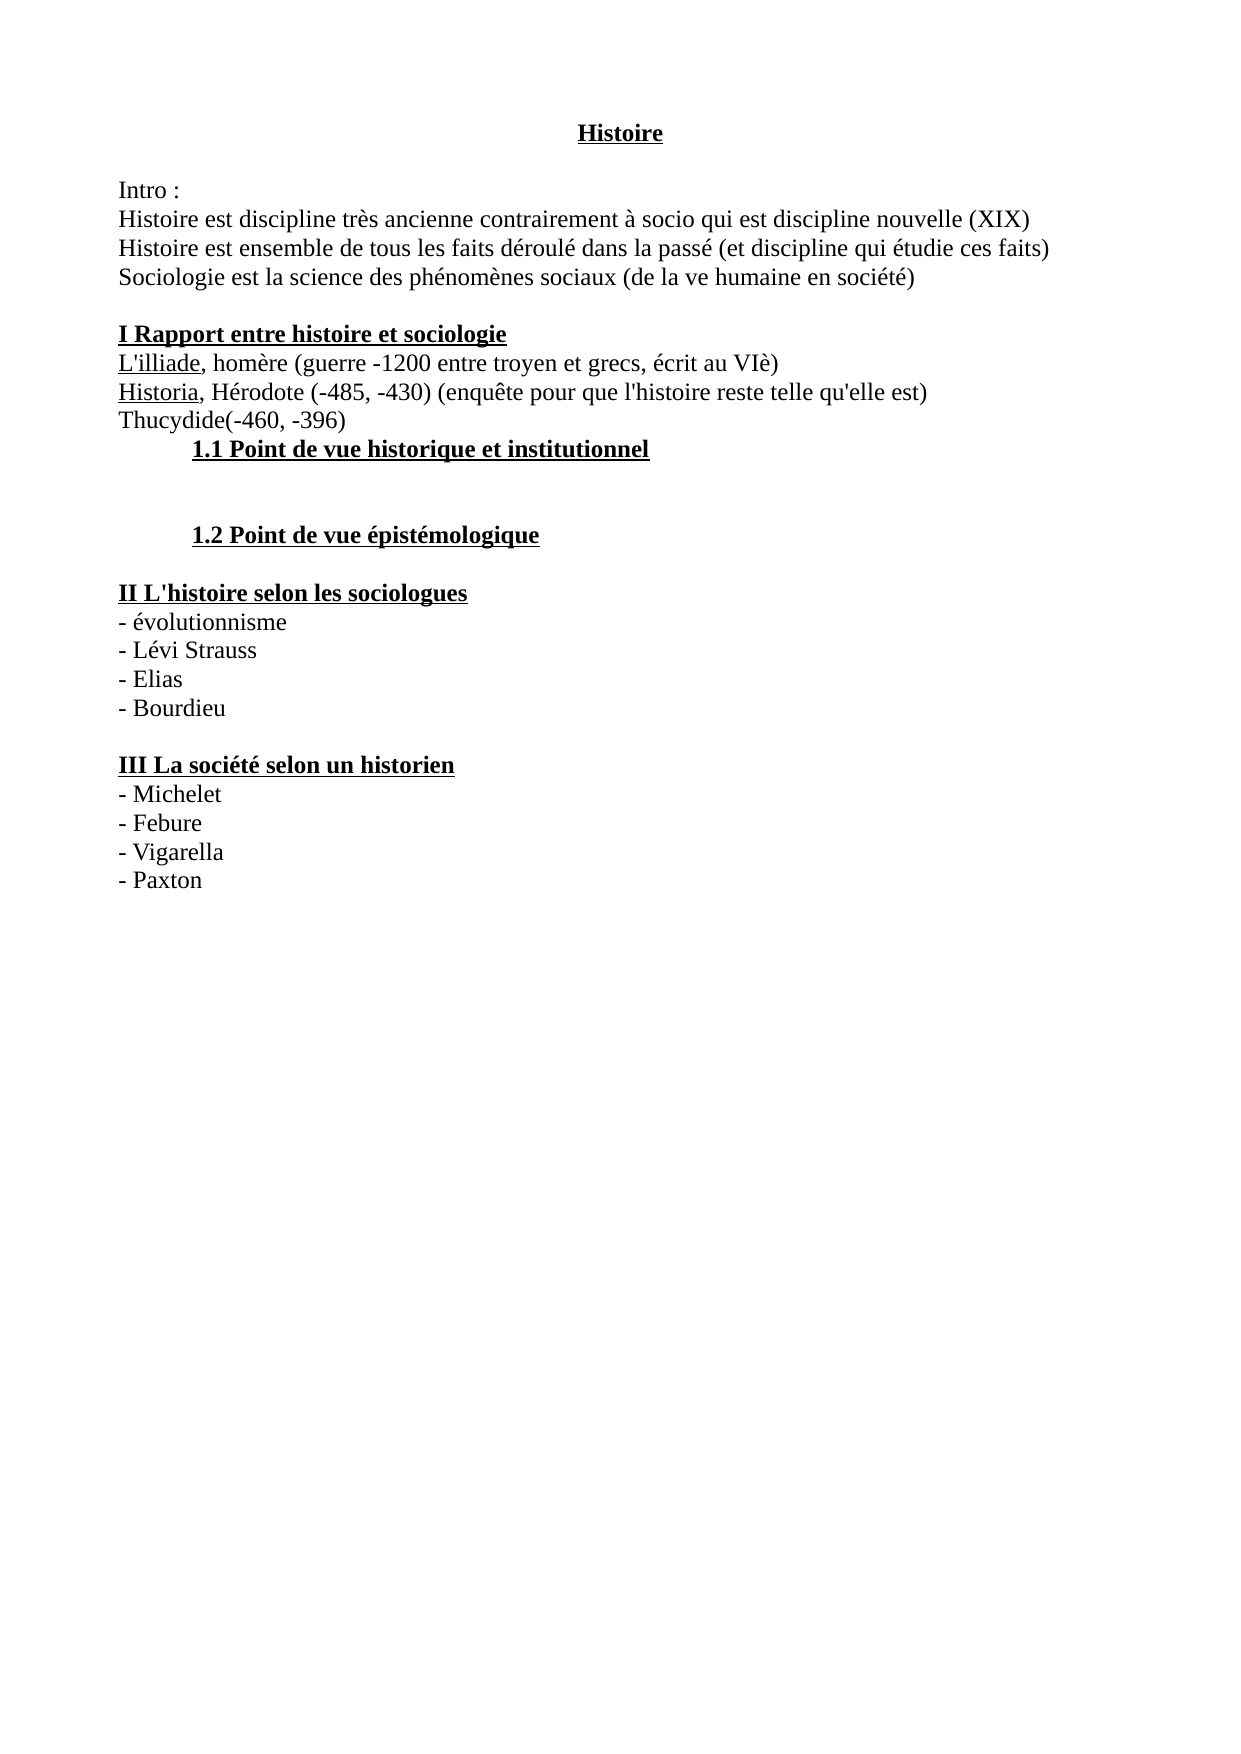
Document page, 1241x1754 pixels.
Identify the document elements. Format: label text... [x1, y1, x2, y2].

text Sociologie est la science des phénomènes sociaux (de la ve humaine en société) [118, 262, 1122, 291]
text Intro : [118, 176, 1122, 204]
text Thucydide(-460, -396) [118, 406, 1122, 434]
text I Rapport entre histoire et sociologie [118, 319, 1122, 348]
text Historia, Hérodote (-485, -430) (enquête pour que l'histoire reste telle qu'elle est) [118, 377, 1122, 406]
text - Vigarella [118, 837, 1122, 866]
text Histoire [118, 118, 1122, 147]
text 1.1 Point de vue historique et institutionnel [118, 434, 1122, 463]
text Histoire est discipline très ancienne contrairement à socio qui est discipline nouvelle (XIX) [118, 204, 1122, 233]
text III La société selon un historien [118, 751, 1122, 779]
text Histoire est ensemble de tous les faits déroulé dans la passé (et discipline qui étudie ces faits) [118, 233, 1122, 262]
text - Michelet [118, 779, 1122, 808]
text - Paxton [118, 866, 1122, 894]
text - Febure [118, 808, 1122, 837]
text - Bourdieu [118, 693, 1122, 722]
text II L'histoire selon les sociologues [118, 578, 1122, 607]
text - Lévi Strauss [118, 636, 1122, 664]
text L'illiade, homère (guerre -1200 entre troyen et grecs, écrit au VIè) [118, 348, 1122, 377]
text - Elias [118, 664, 1122, 693]
text 1.2 Point de vue épistémologique [118, 521, 1122, 549]
text - évolutionnisme [118, 607, 1122, 636]
